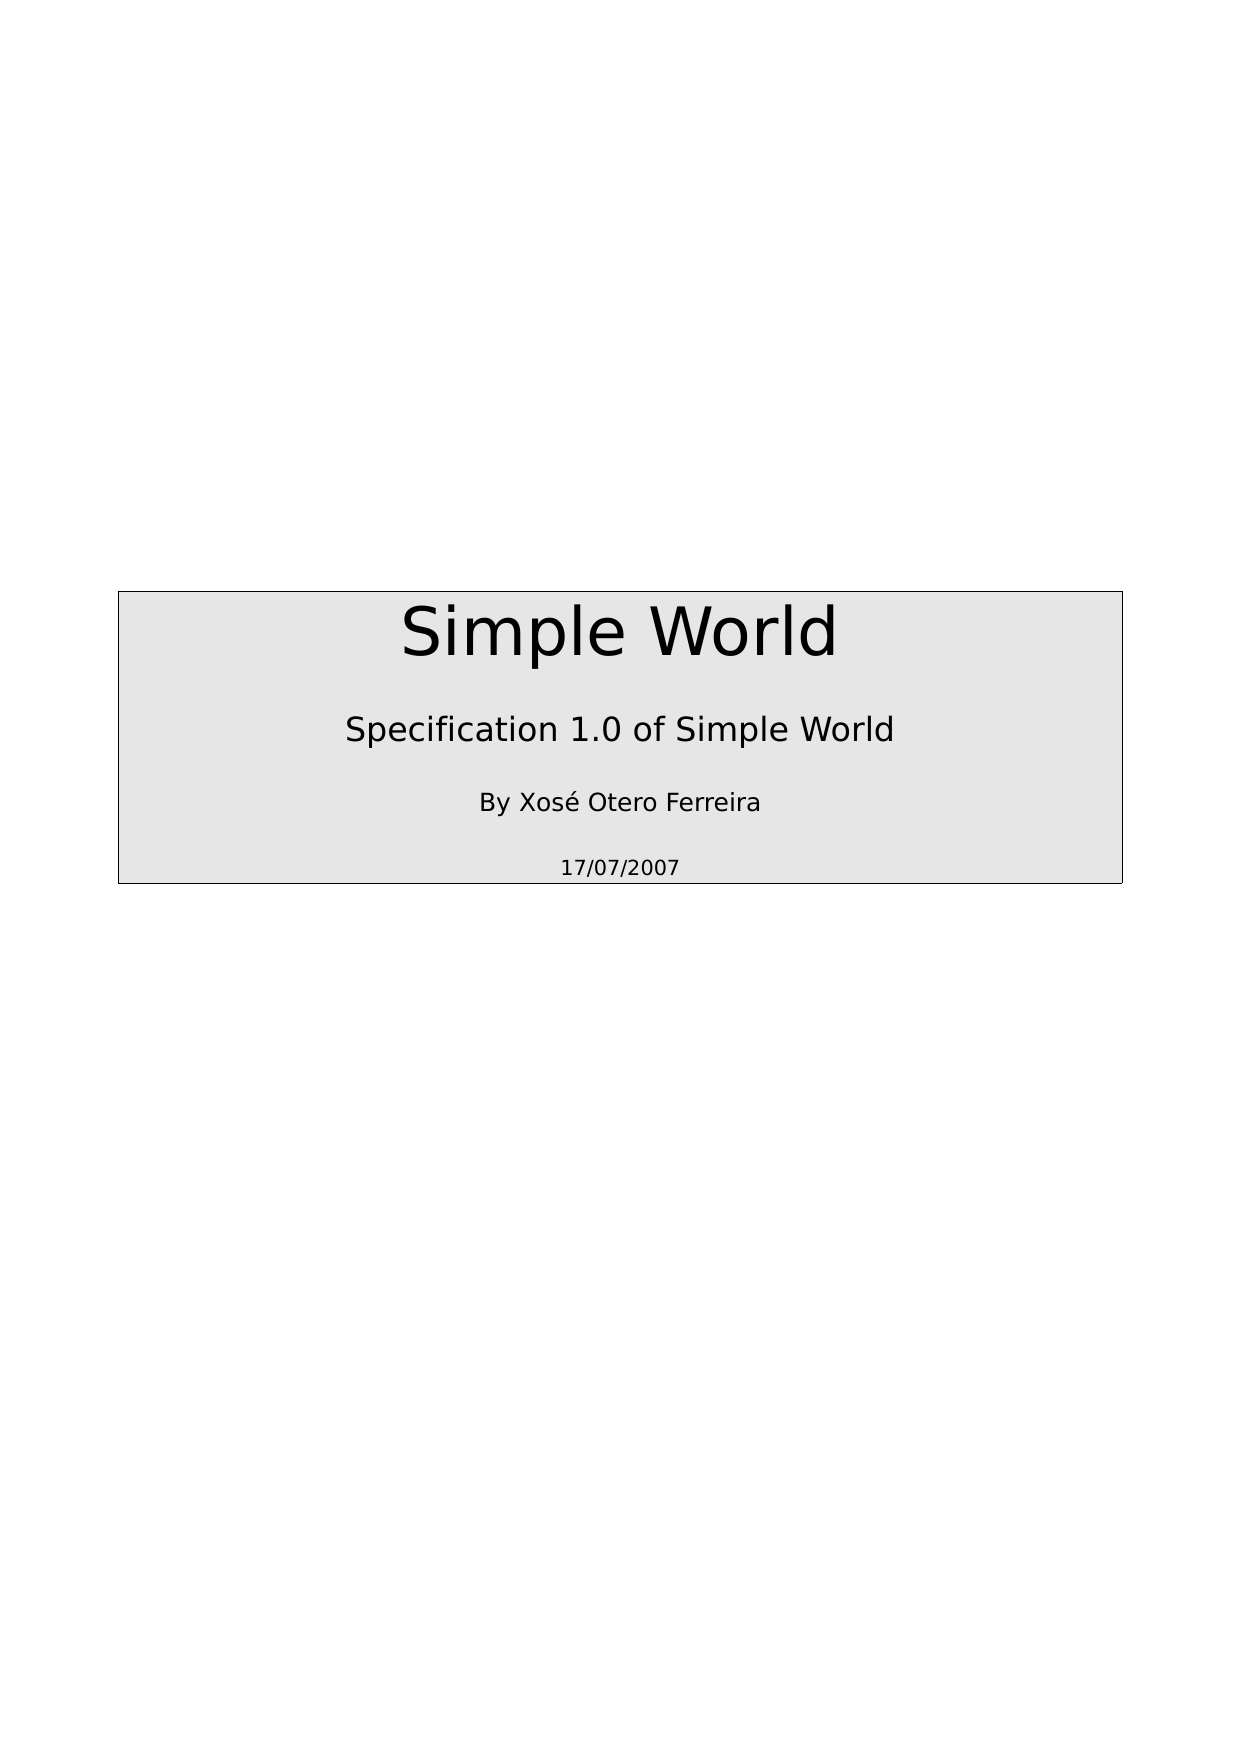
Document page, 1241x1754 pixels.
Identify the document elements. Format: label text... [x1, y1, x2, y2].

title Simple World [121, 593, 1119, 671]
title Specification 1.0 of Simple World [121, 710, 1119, 749]
title 17/07/2007 [121, 856, 1119, 880]
title By Xosé Otero Ferreira [121, 788, 1119, 817]
